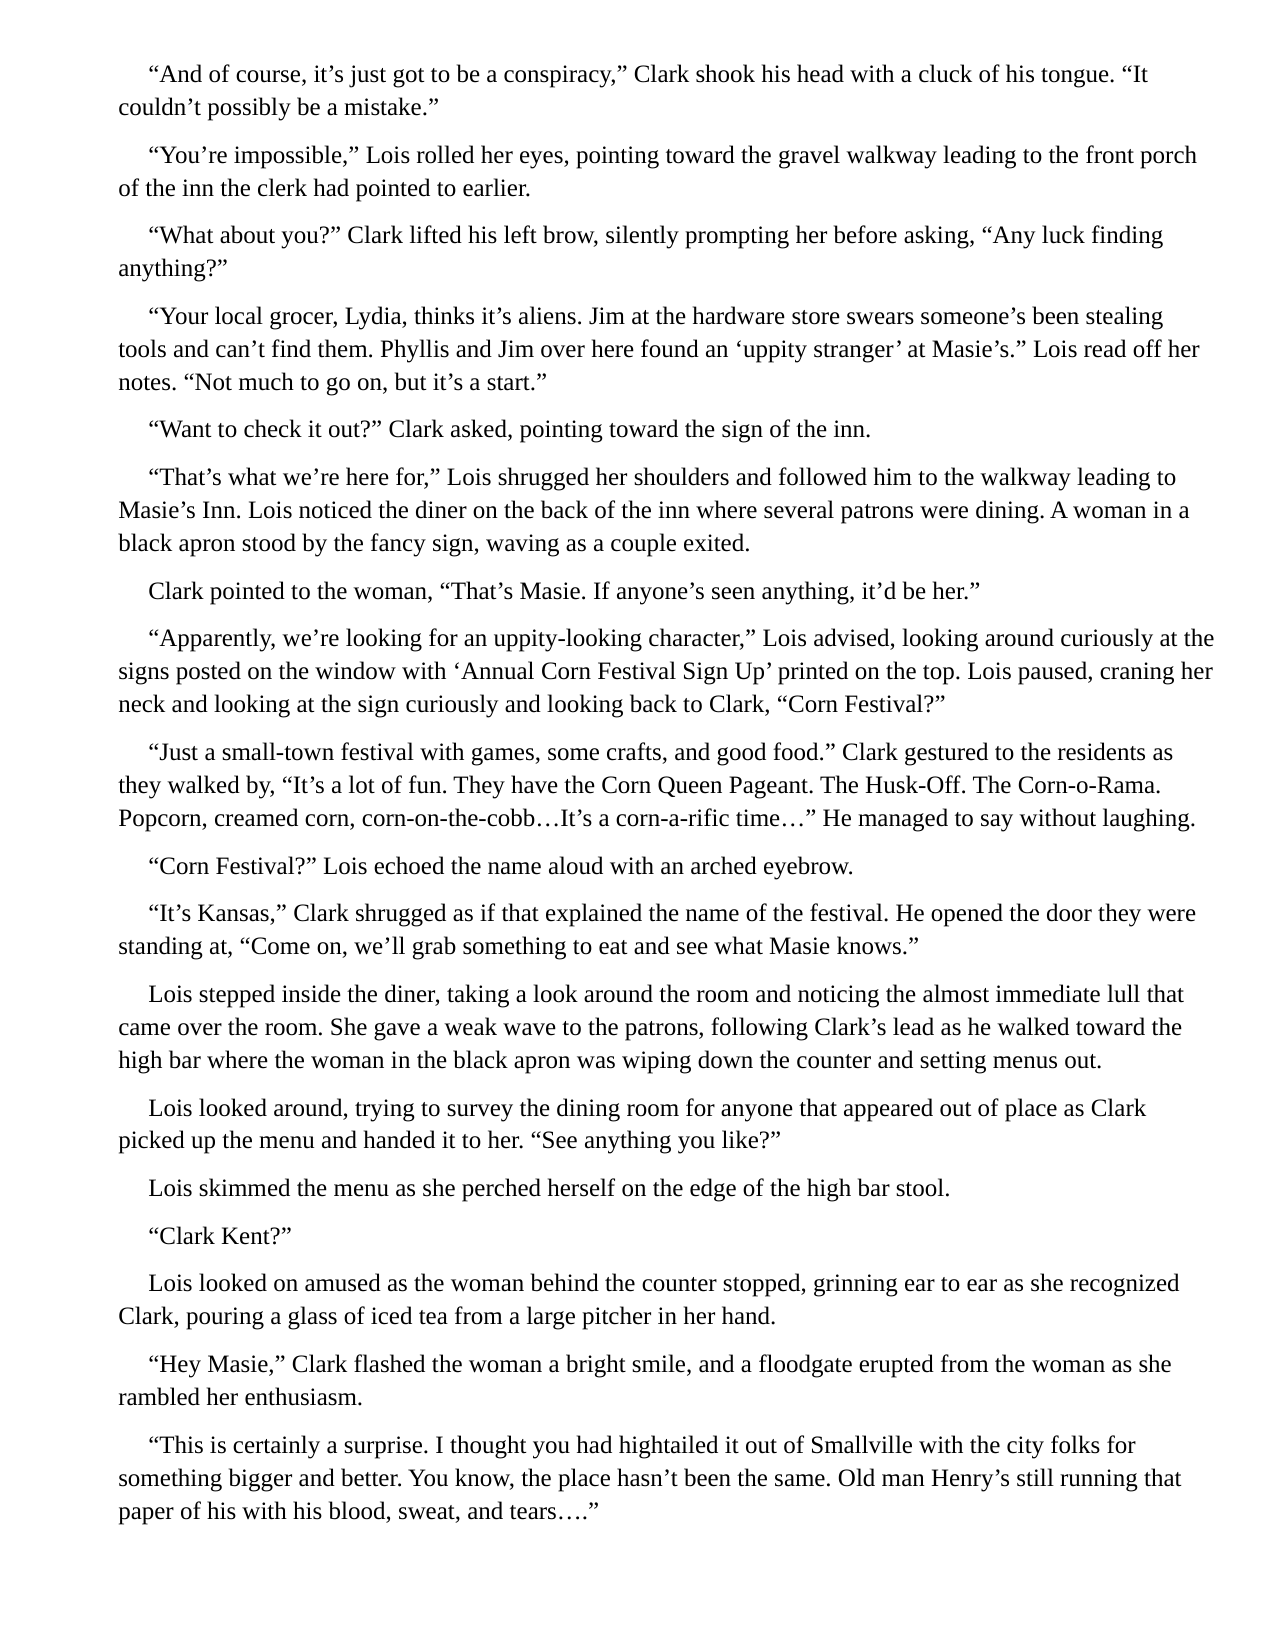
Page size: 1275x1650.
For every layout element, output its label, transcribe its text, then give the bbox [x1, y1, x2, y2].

text Lois stepped inside the diner, taking a look around the room and noticing the almost immediate lull that came over the room. She gave a weak wave to the patrons, following Clark’s lead as he walked toward the high bar where the woman in the black apron was wiping down the counter and setting menus out. [118, 979, 1216, 1074]
text “That’s what we’re here for,” Lois shrugged her shoulders and followed him to the walkway leading to Masie’s Inn. Lois noticed the diner on the back of the inn where several patrons were dining. A woman in a black apron stood by the fancy sign, waving as a couple exited. [118, 462, 1216, 557]
text Lois looked on amused as the woman behind the counter stopped, grinning ear to ear as she recognized Clark, pouring a glass of iced tea from a large pitcher in her hand. [118, 1268, 1216, 1330]
text “And of course, it’s just got to be a conspiracy,” Clark shook his head with a cluck of his tongue. “It couldn’t possibly be a mistake.” [118, 59, 1216, 121]
text Lois looked around, trying to survey the dining room for anyone that appeared out of place as Clark picked up the menu and handed it to her. “See anything you like?” [118, 1093, 1216, 1154]
text “It’s Kansas,” Clark shrugged as if that explained the name of the festival. He opened the door they were standing at, “Come on, we’ll grab something to eat and see what Masie knows.” [118, 898, 1216, 960]
text “Your local grocer, Lydia, thinks it’s aliens. Jim at the hardware store swears someone’s been stealing tools and can’t find them. Phyllis and Jim over here found an ‘uppity stranger’ at Masie’s.” Lois read off her notes. “Not much to go on, but it’s a start.” [118, 301, 1216, 396]
text “What about you?” Clark lifted his left brow, silently prompting her before asking, “Any luck finding anything?” [118, 220, 1216, 282]
text “Clark Kent?” [118, 1221, 1216, 1249]
text “Corn Festival?” Lois echoed the name aloud with an arched eyebrow. [118, 851, 1216, 879]
text “This is certainly a surprise. I thought you had hightailed it out of Smallville with the city folks for something bigger and better. You know, the place hasn’t been the same. Old man Henry’s still running that paper of his with his blood, sweat, and tears….” [118, 1430, 1216, 1524]
text Clark pointed to the woman, “That’s Masie. If anyone’s seen anything, it’d be her.” [118, 576, 1216, 604]
text “Want to check it out?” Clark asked, pointing toward the sign of the inn. [118, 414, 1216, 443]
text “You’re impossible,” Lois rolled her eyes, pointing toward the gravel walkway leading to the front porch of the inn the clerk had pointed to earlier. [118, 140, 1216, 201]
text “Apparently, we’re looking for an uppity-looking character,” Lois advised, looking around curiously at the signs posted on the window with ‘Annual Corn Festival Sign Up’ printed on the top. Lois paused, craning her neck and looking at the sign curiously and looking back to Clark, “Corn Festival?” [118, 623, 1216, 718]
text “Hey Masie,” Clark flashed the woman a bright smile, and a floodgate erupted from the woman as she rambled her enthusiasm. [118, 1349, 1216, 1411]
text “Just a small-town festival with games, some crafts, and good food.” Clark gestured to the residents as they walked by, “It’s a lot of fun. They have the Corn Queen Pageant. The Husk-Off. The Corn-o-Rama. Popcorn, creamed corn, corn-on-the-cobb…It’s a corn-a-rific time…” He managed to say without laughing. [118, 737, 1216, 832]
text Lois skimmed the menu as she perched herself on the edge of the high bar stool. [118, 1173, 1216, 1202]
